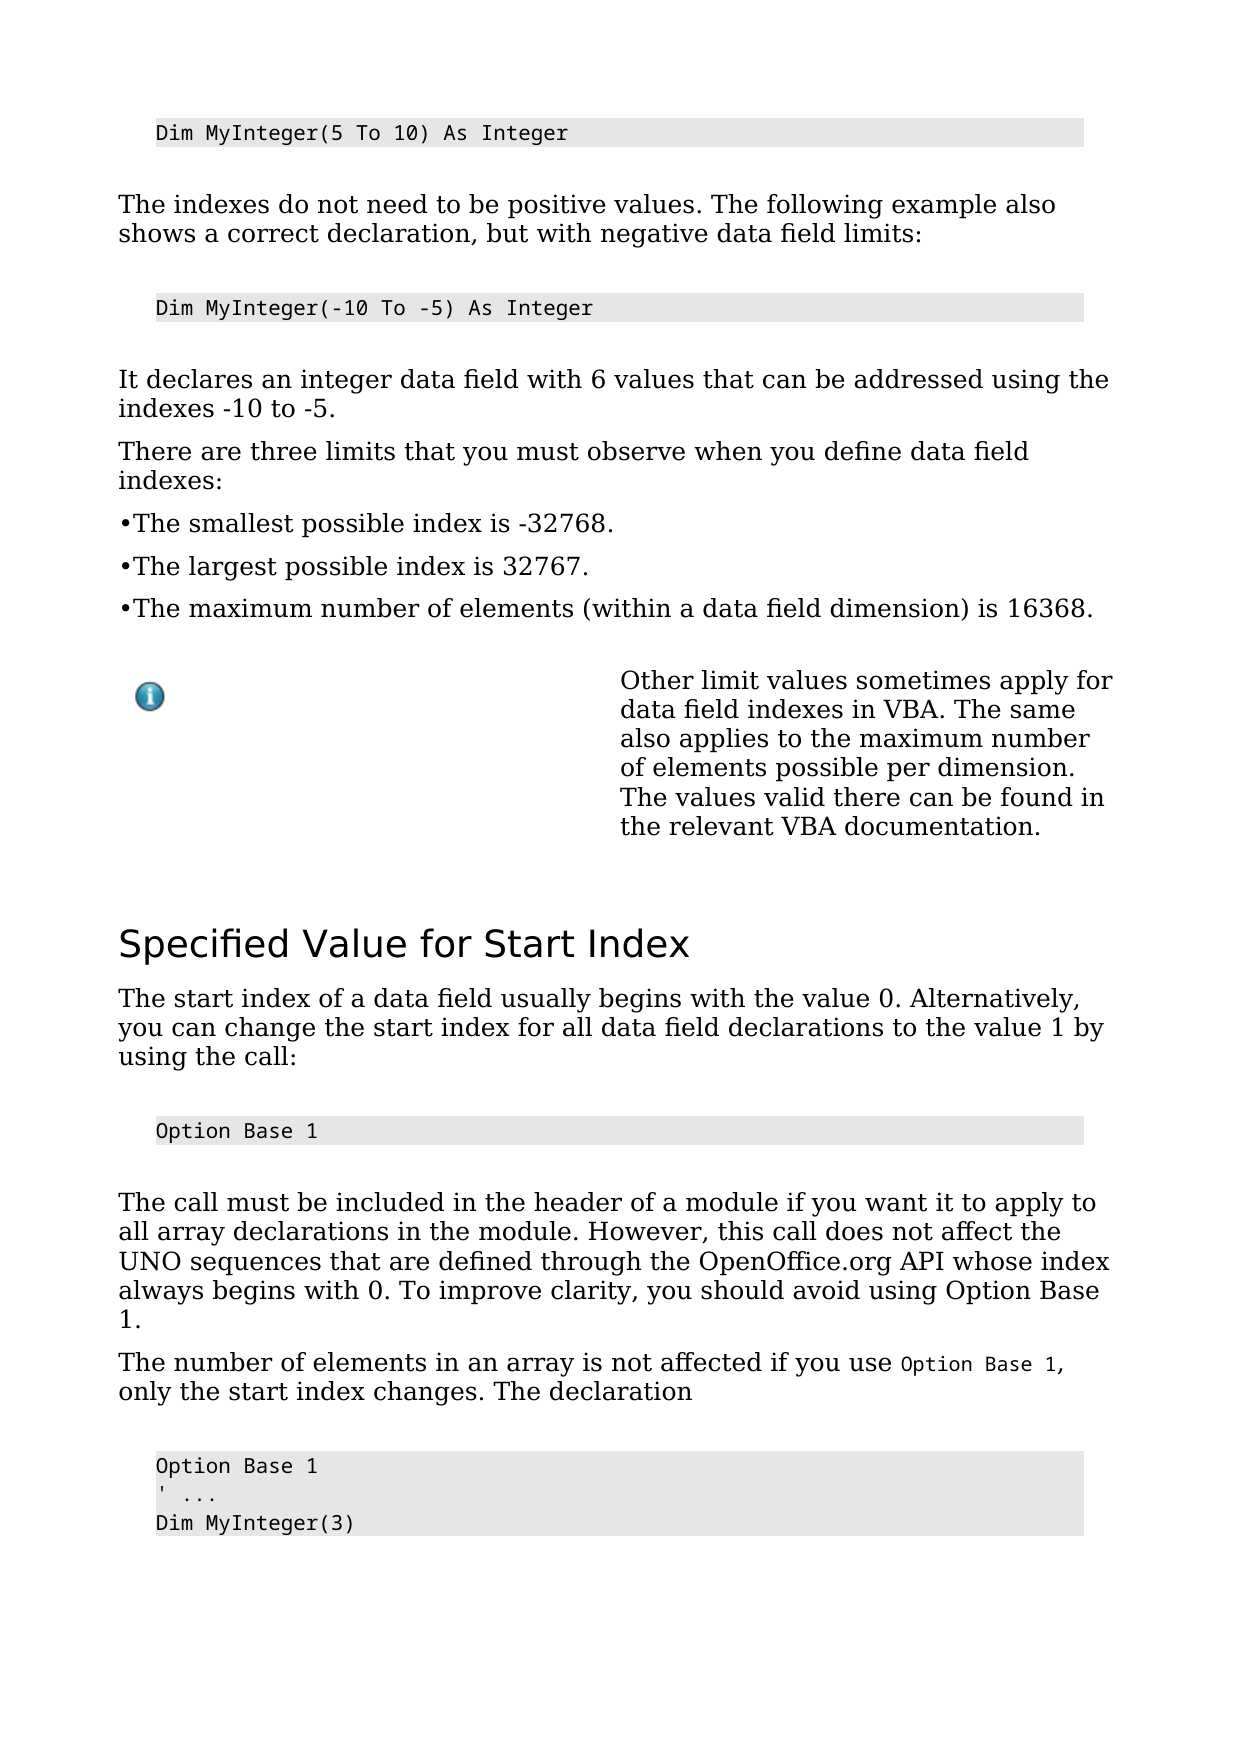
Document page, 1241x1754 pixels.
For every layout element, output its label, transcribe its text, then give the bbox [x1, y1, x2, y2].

text Dim MyInteger(-10 To -5) As Integer [156, 293, 1084, 322]
text The call must be included in the header of a module if you want it to apply to all array declarations in the module. However, this call does not affect the UNO sequences that are defined through the OpenOffice.org API whose index always begins with 0. To improve clarity, you should avoid using Option Base 1. [118, 1188, 1122, 1334]
subtitle Specified Value for Start Index [118, 922, 1122, 966]
text Dim MyInteger(5 To 10) As Integer [156, 118, 1084, 147]
text Option Base 1 [156, 1116, 1084, 1145]
table_header [118, 660, 620, 848]
text It declares an integer data field with 6 values that can be addressed using the indexes -10 to -5. [118, 365, 1122, 424]
text There are three limits that you must observe when you define data field indexes: [118, 437, 1122, 496]
text The start index of a data field usually begins with the value 0. Alternatively, you can change the start index for all data field declarations to the value 1 by using the call: [118, 984, 1122, 1071]
text Option Base 1 ' ... Dim MyInteger(3) [156, 1451, 1084, 1536]
table_header Other limit values sometimes apply for data field indexes in VBA. The same also applies to the maximum number of elements possible per dimension. The values valid there can be found in the relevant VBA documentation. [620, 660, 1122, 848]
list The maximum number of elements (within a data field dimension) is 16368. [118, 594, 1122, 624]
text The indexes do not need to be positive values. The following example also shows a correct declaration, but with negative data field limits: [118, 190, 1122, 248]
picture [118, 666, 182, 729]
list The largest possible index is 32767. [118, 552, 1122, 581]
text The number of elements in an array is not affected if you use Option Base 1, only the start index changes. The declaration [118, 1348, 1122, 1406]
list The smallest possible index is -32768. [118, 509, 1122, 538]
